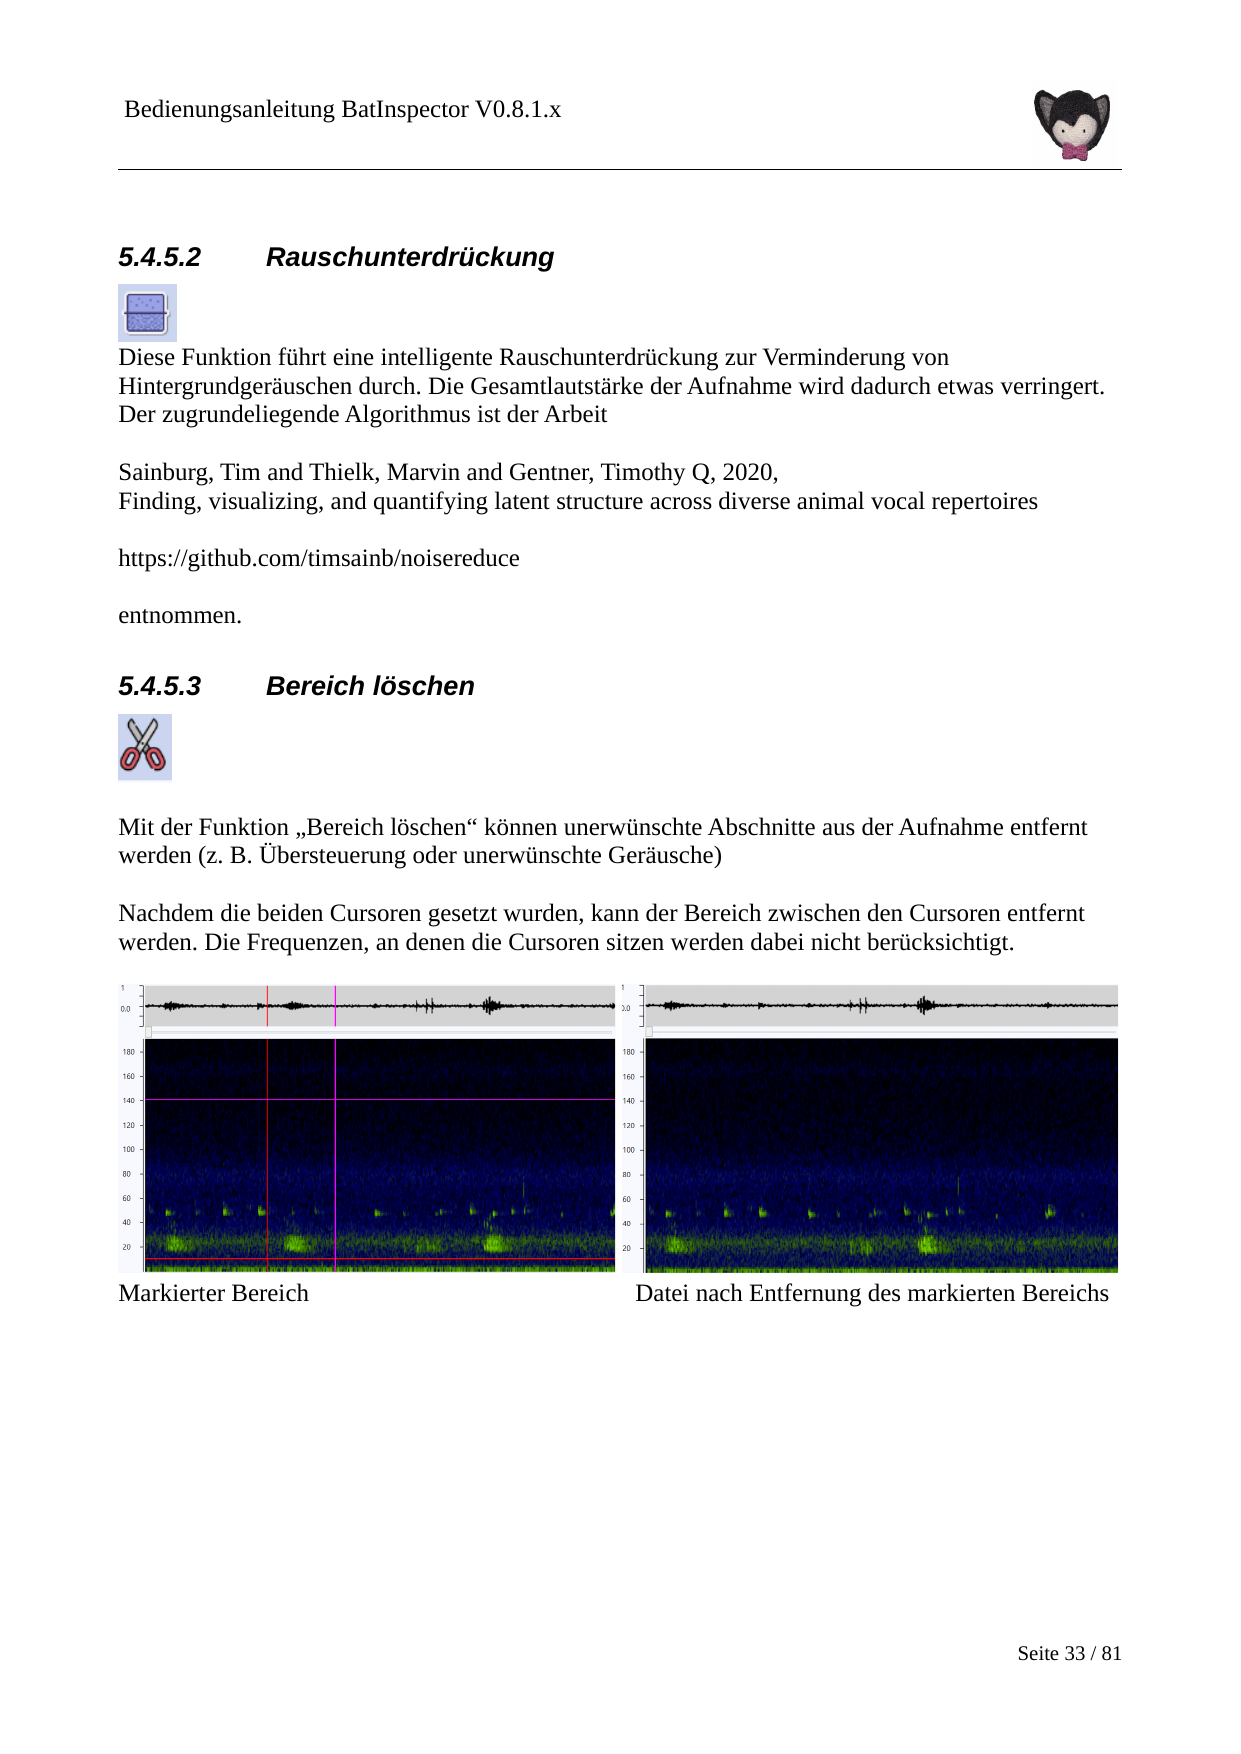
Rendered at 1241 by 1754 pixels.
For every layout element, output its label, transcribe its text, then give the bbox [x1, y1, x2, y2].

picture [118, 984, 616, 1273]
text entnommen. [118, 600, 1122, 629]
picture [621, 984, 1119, 1273]
text https://github.com/timsainb/noisereduce [118, 543, 1122, 572]
text Mit der Funktion „Bereich löschen“ können unerwünschte Abschnitte aus der Aufnahme entfernt werden (z. B. Übersteuerung oder unerwünschte Geräusche) [118, 812, 1122, 869]
subtitle Bereich löschen [118, 670, 1122, 702]
text Der zugrundeliegende Algorithmus ist der Arbeit [118, 399, 1122, 428]
subtitle Rauschunterdrückung [118, 241, 1122, 272]
text Nachdem die beiden Cursoren gesetzt wurden, kann der Bereich zwischen den Cursoren entfernt werden. Die Frequenzen, an denen die Cursoren sitzen werden dabei nicht berücksichtigt. [118, 898, 1122, 955]
picture [1030, 80, 1119, 169]
text Diese Funktion führt eine intelligente Rauschunterdrückung zur Verminderung von Hintergrundgeräuschen durch. Die Gesamtlautstärke der Aufnahme wird dadurch etwas verringert. [118, 342, 1122, 399]
picture [118, 284, 177, 342]
text Sainburg, Tim and Thielk, Marvin and Gentner, Timothy Q, 2020, [118, 457, 1122, 486]
picture [118, 714, 172, 783]
text Markierter Bereich Datei nach Entfernung des markierten Bereichs [118, 1278, 1122, 1306]
text Finding, visualizing, and quantifying latent structure across diverse animal vocal repertoires [118, 486, 1122, 514]
